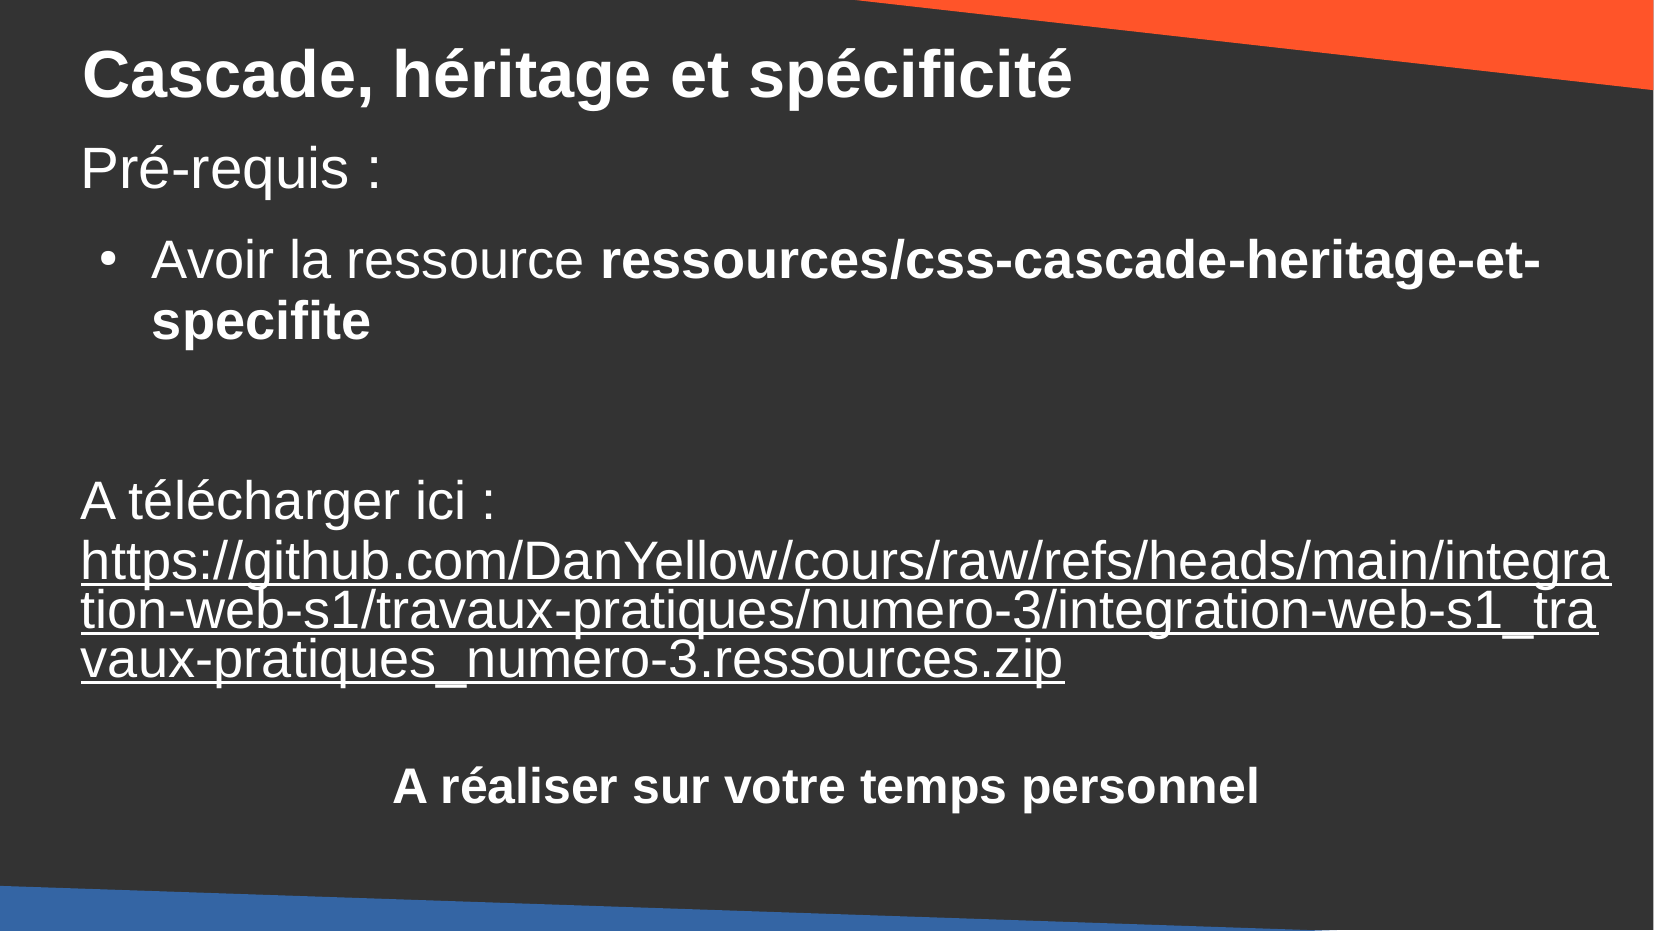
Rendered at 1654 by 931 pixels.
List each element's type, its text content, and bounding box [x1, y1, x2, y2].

text_box [855, 0, 1654, 91]
list Pré-requis : Avoir la ressource ressources/css-cascade-heritage-et-specifite A télécharger ici : https://github.com/DanYellow/cours/raw/refs/heads/main/integration-web-s1/travaux-pratiques/numero-3/integration-web-s1_travaux-pratiques_numero-3.ressources.zip [80, 135, 1620, 721]
title A réaliser sur votre temps personnel [61, 758, 1592, 875]
text_box [0, 885, 1337, 931]
title Cascade, héritage et spécificité [82, 37, 1571, 114]
